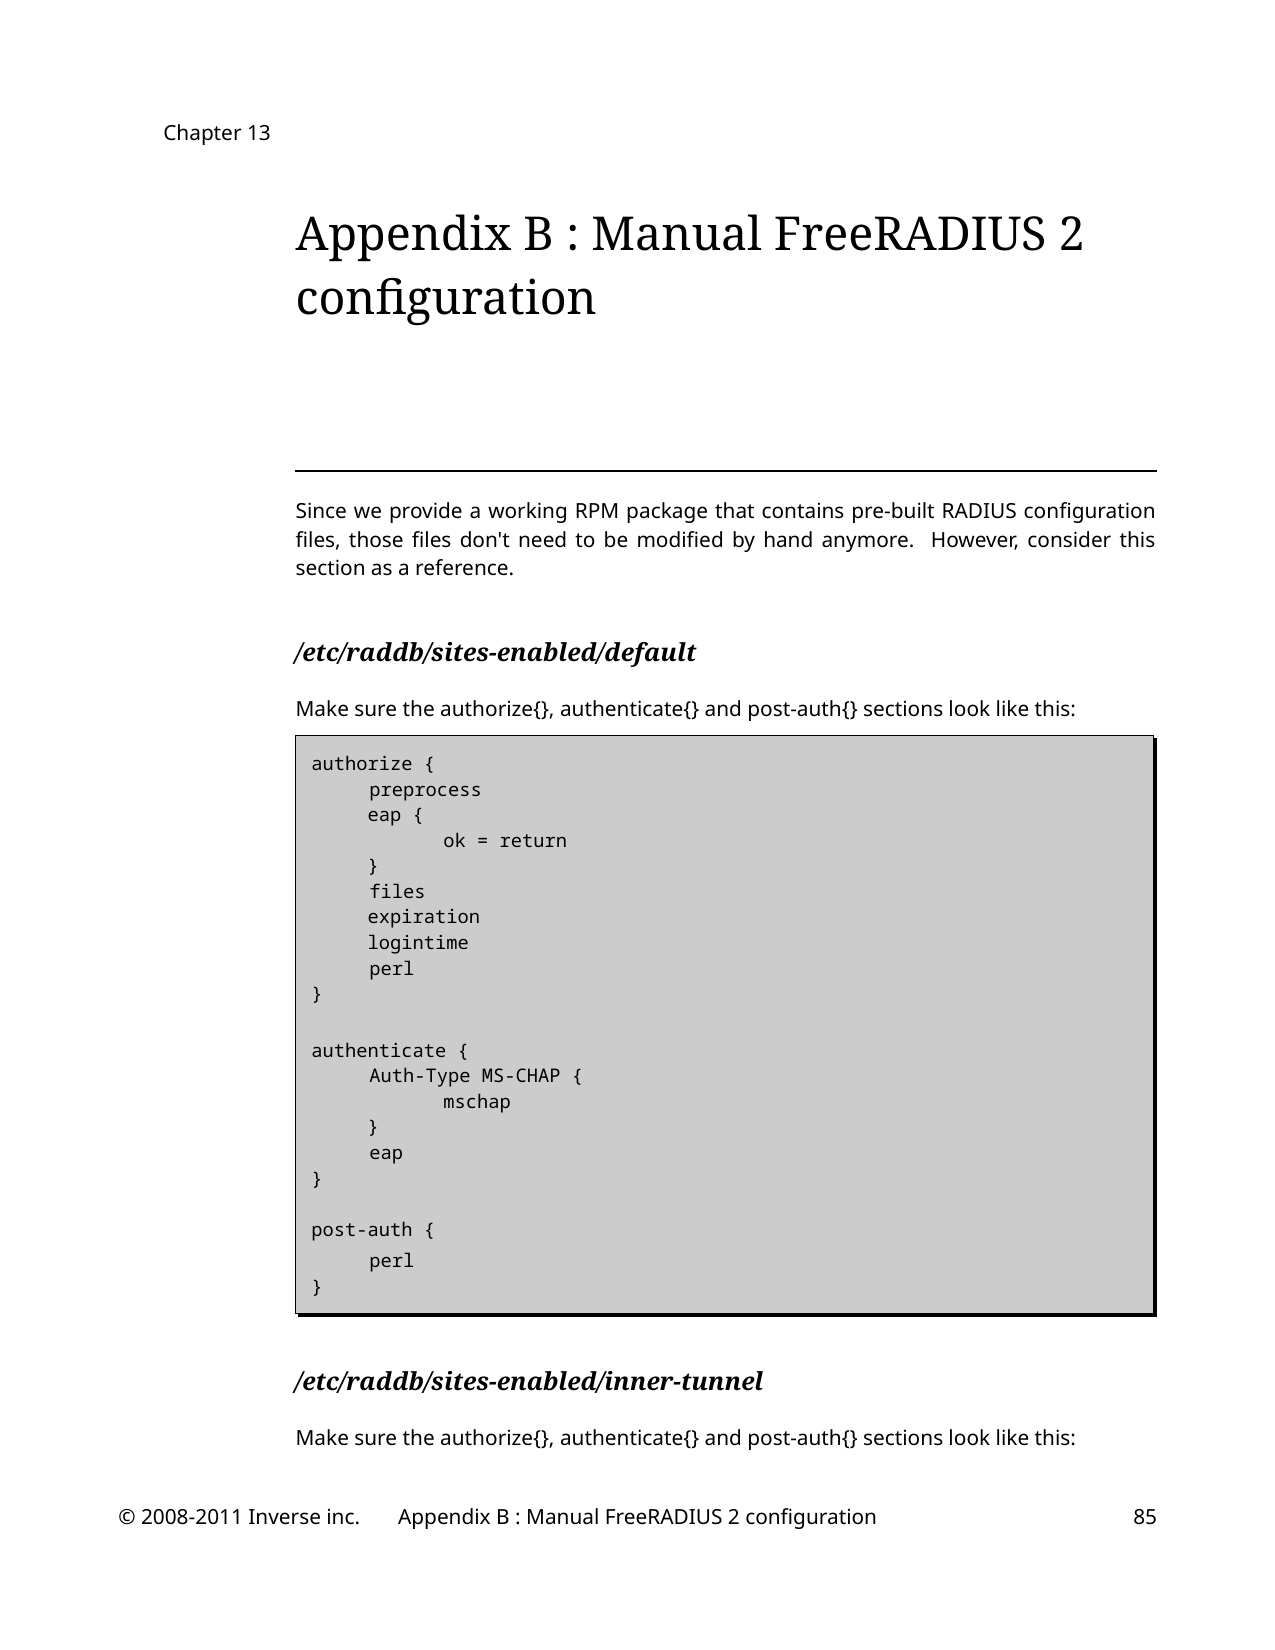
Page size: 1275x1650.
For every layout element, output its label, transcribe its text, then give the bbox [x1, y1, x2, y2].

text Make sure the authorize{}, authenticate{} and post-auth{} sections look like this: [295, 694, 1157, 722]
subtitle /etc/raddb/sites-enabled/inner-tunnel [257, 1364, 1157, 1398]
text authorize { preprocess eap { ok = return } files expiration logintime perl } [296, 736, 1153, 996]
text perl } [296, 1232, 1153, 1313]
text authenticate { Auth-Type MS-CHAP { mschap } eap } post-auth { [296, 996, 1153, 1232]
subtitle /etc/raddb/sites-enabled/default [257, 635, 1157, 669]
text Make sure the authorize{}, authenticate{} and post-auth{} sections look like this: [295, 1423, 1157, 1451]
text Since we provide a working RPM package that contains pre-built RADIUS configuration files, those files don't need to be modified by hand anymore. However, consider this section as a reference. [295, 497, 1157, 582]
subtitle Appendix B : Manual FreeRADIUS 2 configuration [295, 201, 1157, 470]
